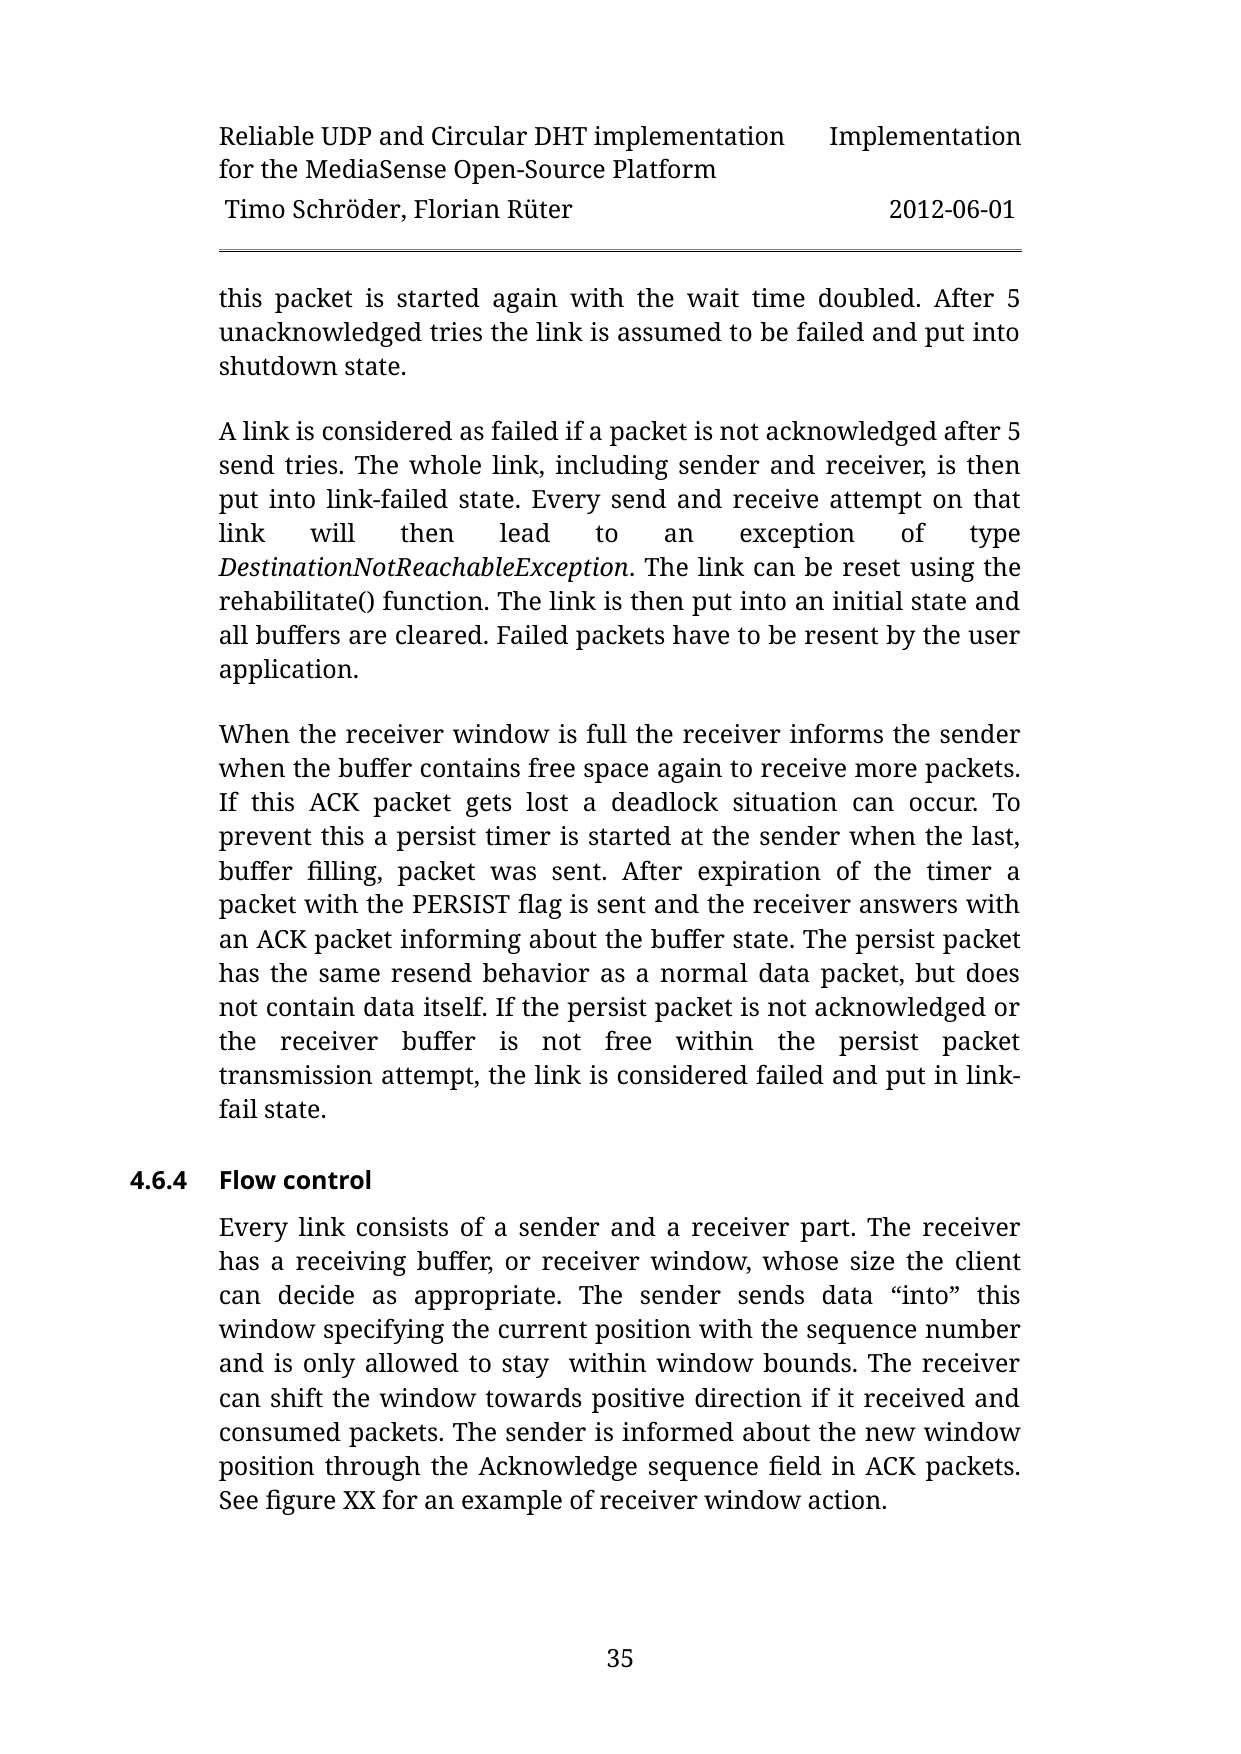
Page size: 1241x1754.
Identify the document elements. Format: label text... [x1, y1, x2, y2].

subtitle Flow control [130, 1163, 1022, 1197]
text When the receiver window is full the receiver informs the sender when the buffer contains free space again to receive more packets. If this ACK packet gets lost a deadlock situation can occur. To prevent this a persist timer is started at the sender when the last, buffer filling, packet was sent. After expiration of the timer a packet with the PERSIST flag is sent and the receiver answers with an ACK packet informing about the buffer state. The persist packet has the same resend behavior as a normal data packet, but does not contain data itself. If the persist packet is not acknowledged or the receiver buffer is not free within the persist packet transmission attempt, the link is considered failed and put in link-fail state. [218, 717, 1022, 1126]
text this packet is started again with the wait time doubled. After 5 unacknowledged tries the link is assumed to be failed and put into shutdown state. [218, 281, 1022, 383]
text Every link consists of a sender and a receiver part. The receiver has a receiving buffer, or receiver window, whose size the client can decide as appropriate. The sender sends data “into” this window specifying the current position with the sequence number and is only allowed to stay within window bounds. The receiver can shift the window towards positive direction if it received and consumed packets. The sender is informed about the new window position through the Acknowledge sequence field in ACK packets. See figure XX for an example of receiver window action. [218, 1210, 1022, 1516]
text A link is considered as failed if a packet is not acknowledged after 5 send tries. The whole link, including sender and receiver, is then put into link-failed state. Every send and receive attempt on that link will then lead to an exception of type DestinationNotReachableException. The link can be reset using the rehabilitate() function. The link is then put into an initial state and all buffers are cleared. Failed packets have to be resent by the user application. [218, 414, 1022, 686]
